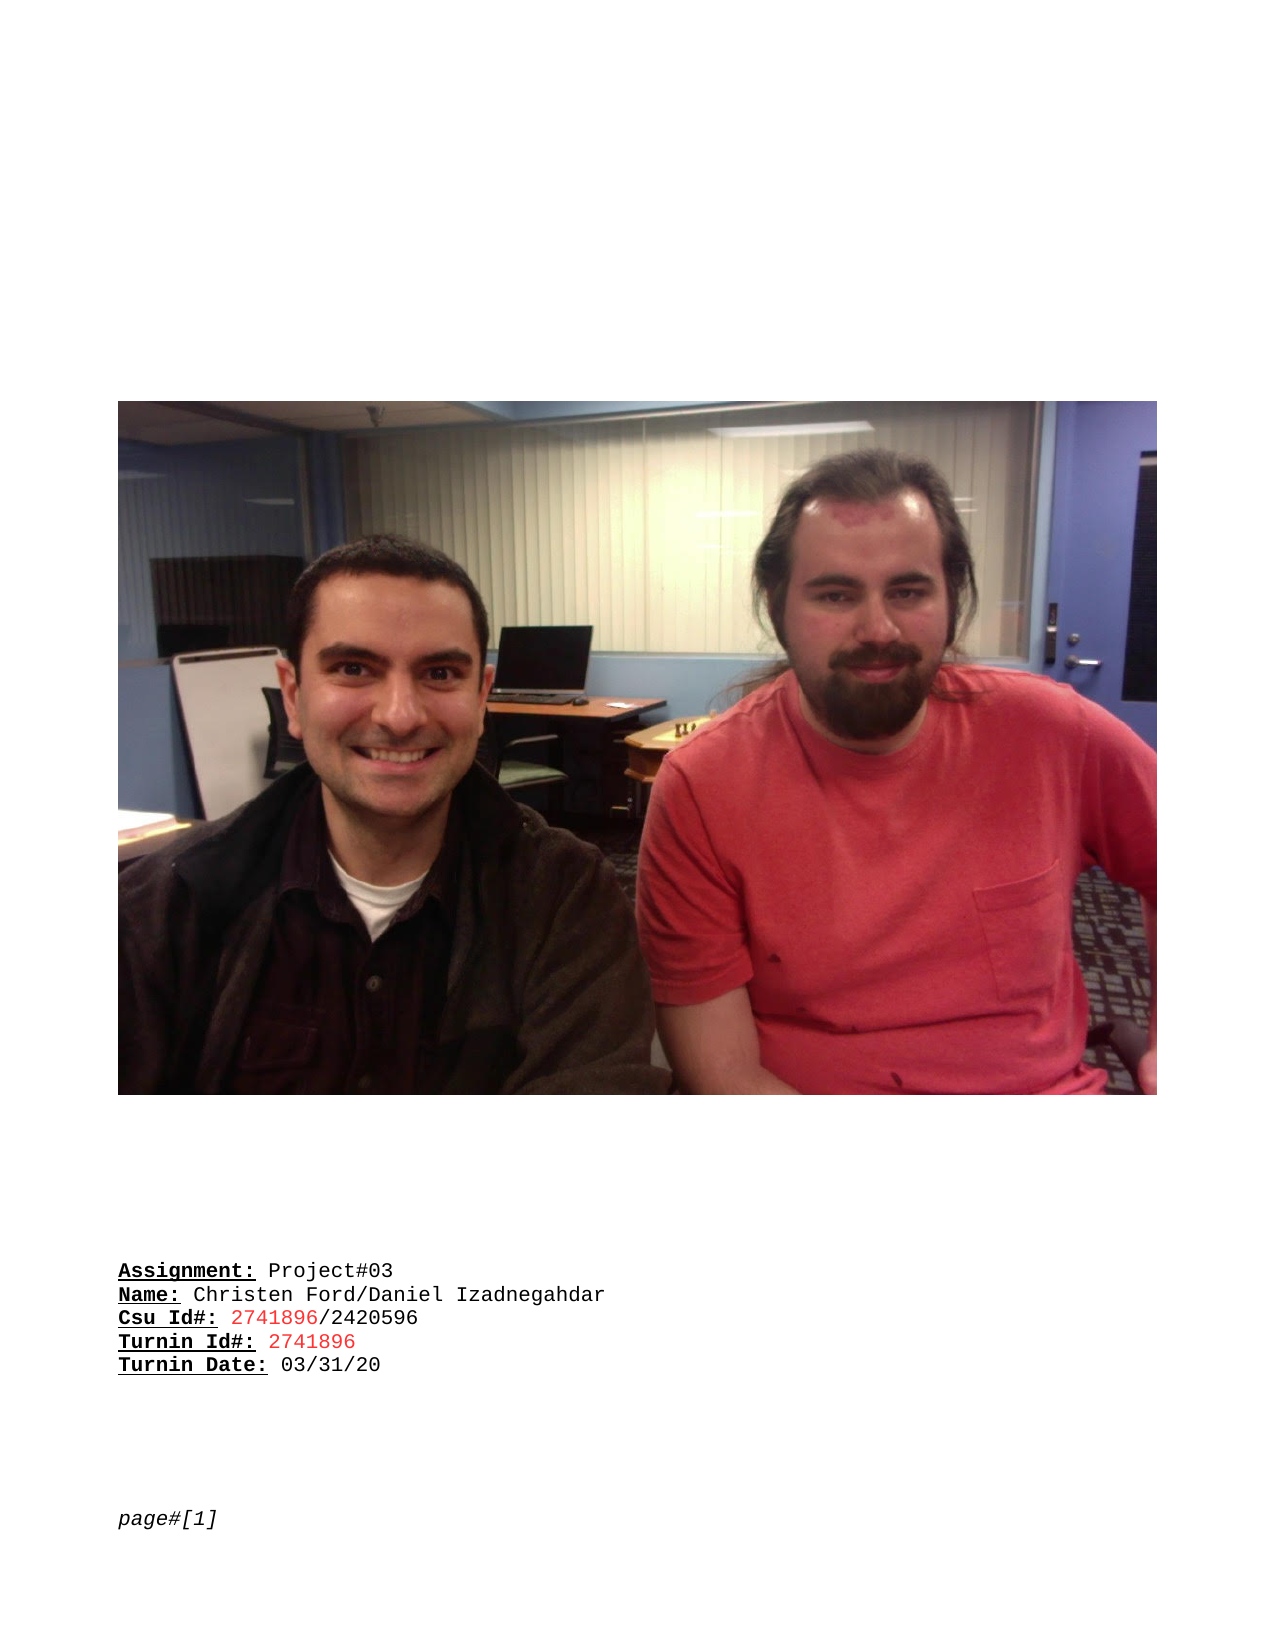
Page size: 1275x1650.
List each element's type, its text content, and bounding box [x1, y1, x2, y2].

text Assignment: Project#03 [118, 1260, 1157, 1283]
picture [118, 401, 1157, 1095]
text Turnin Date: 03/31/20 [118, 1354, 1157, 1378]
text Csu Id#: 2741896/2420596 [118, 1307, 1157, 1331]
text Name: Christen Ford/Daniel Izadnegahdar [118, 1283, 1157, 1307]
text Turnin Id#: 2741896 [118, 1331, 1157, 1354]
